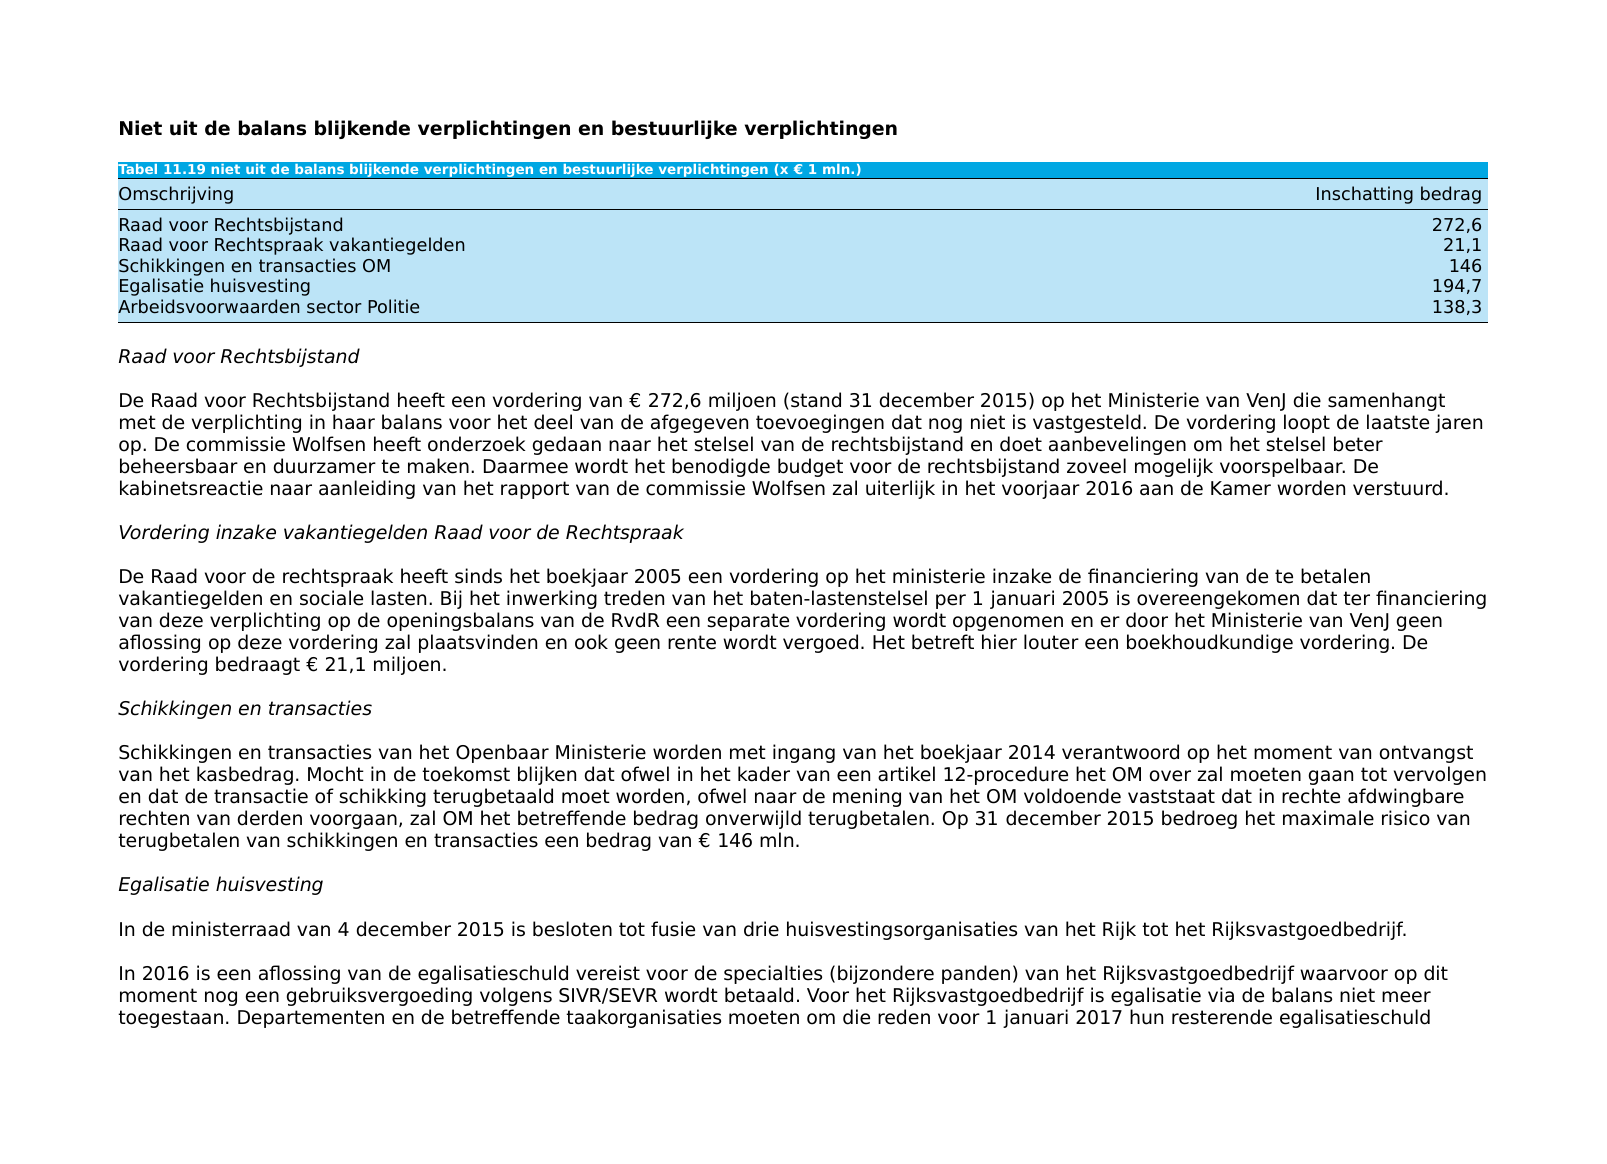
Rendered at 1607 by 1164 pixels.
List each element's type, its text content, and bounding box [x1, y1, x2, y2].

table_cell 138,3 [1245, 297, 1488, 322]
text In 2016 is een aflossing van de egalisatieschuld vereist voor de specialties (bijzondere panden) van het Rijksvastgoedbedrijf waarvoor op dit moment nog een gebruiksvergoeding volgens SIVR/SEVR wordt betaald. Voor het Rijksvastgoedbedrijf is egalisatie via de balans niet meer toegestaan. Departementen en de betreffende taakorganisaties moeten om die reden voor 1 januari 2017 hun resterende egalisatieschuld [118, 963, 1488, 1028]
table_cell 146 [1245, 256, 1488, 276]
table_cell Omschrijving [118, 179, 1244, 209]
text De Raad voor Rechtsbijstand heeft een vordering van € 272,6 miljoen (stand 31 december 2015) op het Ministerie van VenJ die samenhangt met de verplichting in haar balans voor het deel van de afgegeven toevoegingen dat nog niet is vastgesteld. De vordering loopt de laatste jaren op. De commissie Wolfsen heeft onderzoek gedaan naar het stelsel van de rechtsbijstand en doet aanbevelingen om het stelsel beter beheersbaar en duurzamer te maken. Daarmee wordt het benodigde budget voor de rechtsbijstand zoveel mogelijk voorspelbaar. De kabinetsreactie naar aanleiding van het rapport van de commissie Wolfsen zal uiterlijk in het voorjaar 2016 aan de Kamer worden verstuurd. [118, 390, 1488, 499]
subtitle Raad voor Rechtsbijstand [118, 346, 1488, 367]
text In de ministerraad van 4 december 2015 is besloten tot fusie van drie huisvestingsorganisaties van het Rijk tot het Rijksvastgoedbedrijf. [118, 918, 1488, 940]
table_cell Schikkingen en transacties OM [118, 256, 1244, 276]
table_cell Egalisatie huisvesting [118, 276, 1244, 297]
table_cell Raad voor Rechtspraak vakantiegelden [118, 235, 1244, 256]
table_header Tabel 11.19 niet uit de balans blijkende verplichtingen en bestuurlijke verplichtingen (x € 1 mln.) [118, 162, 1488, 178]
subtitle Niet uit de balans blijkende verplichtingen en bestuurlijke verplichtingen [118, 118, 1488, 140]
subtitle Schikkingen en transacties [118, 698, 1488, 720]
table_cell 194,7 [1245, 276, 1488, 297]
table_cell Arbeidsvoorwaarden sector Politie [118, 297, 1244, 322]
table_cell Inschatting bedrag [1245, 179, 1488, 209]
subtitle Egalisatie huisvesting [118, 874, 1488, 896]
text Schikkingen en transacties van het Openbaar Ministerie worden met ingang van het boekjaar 2014 verantwoord op het moment van ontvangst van het kasbedrag. Mocht in de toekomst blijken dat ofwel in het kader van een artikel 12-procedure het OM over zal moeten gaan tot vervolgen en dat de transactie of schikking terugbetaald moet worden, ofwel naar de mening van het OM voldoende vaststaat dat in rechte afdwingbare rechten van derden voorgaan, zal OM het betreffende bedrag onverwijld terugbetalen. Op 31 december 2015 bedroeg het maximale risico van terugbetalen van schikkingen en transacties een bedrag van € 146 mln. [118, 742, 1488, 852]
text De Raad voor de rechtspraak heeft sinds het boekjaar 2005 een vordering op het ministerie inzake de financiering van de te betalen vakantiegelden en sociale lasten. Bij het inwerking treden van het baten-lastenstelsel per 1 januari 2005 is overeengekomen dat ter financiering van deze verplichting op de openingsbalans van de RvdR een separate vordering wordt opgenomen en er door het Ministerie van VenJ geen aflossing op deze vordering zal plaatsvinden en ook geen rente wordt vergoed. Het betreft hier louter een boekhoudkundige vordering. De vordering bedraagt € 21,1 miljoen. [118, 566, 1488, 676]
table_cell 272,6 [1245, 210, 1488, 235]
table_cell 21,1 [1245, 235, 1488, 256]
table_cell Raad voor Rechtsbijstand [118, 210, 1244, 235]
subtitle Vordering inzake vakantiegelden Raad voor de Rechtspraak [118, 522, 1488, 544]
